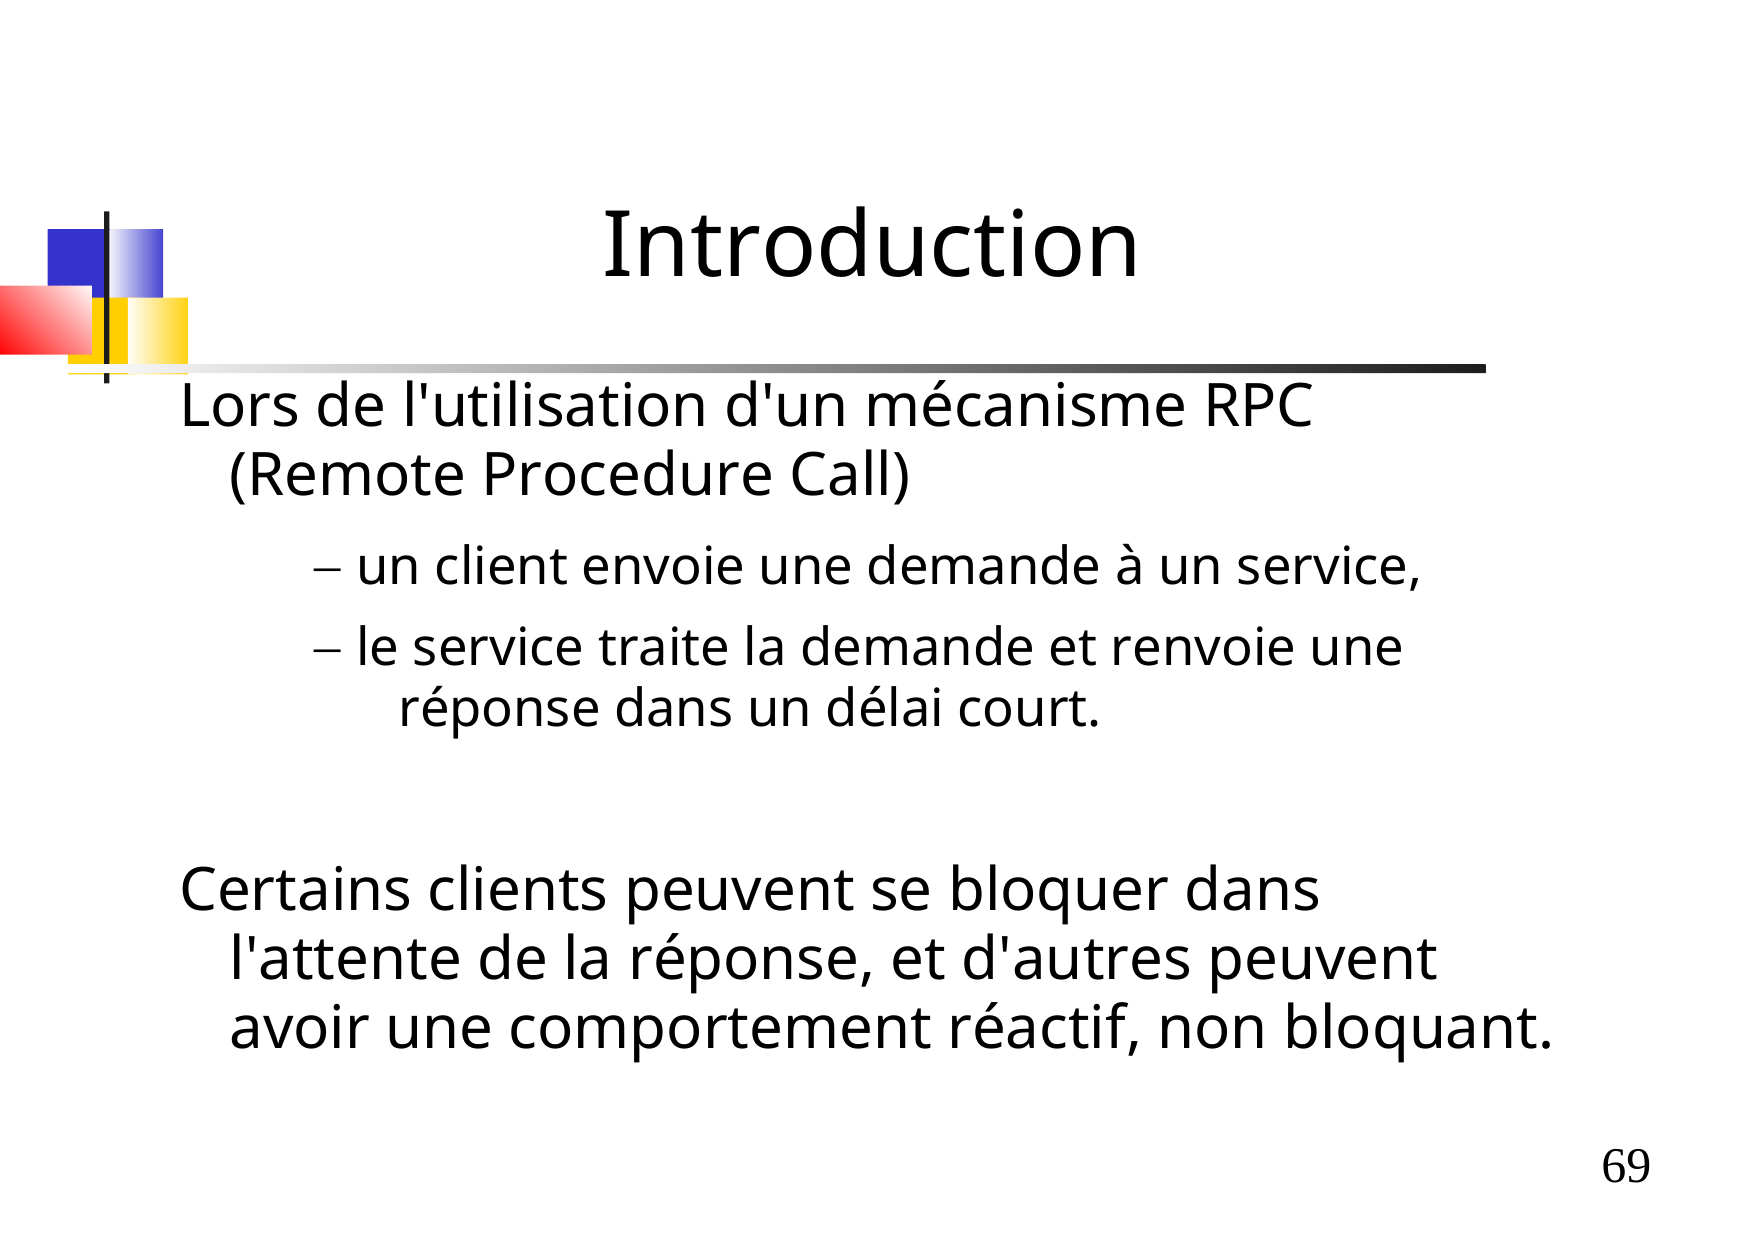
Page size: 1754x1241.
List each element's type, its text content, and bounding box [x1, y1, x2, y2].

list Lors de l'utilisation d'un mécanisme RPC (Remote Procedure Call) un client envoie une demande à un service, le service traite la demande et renvoie une réponse dans un délai court. Certains clients peuvent se bloquer dans l'attente de la réponse, et d'autres peuvent avoir une comportement réactif, non bloquant. [179, 371, 1567, 1091]
title Introduction [179, 139, 1567, 351]
